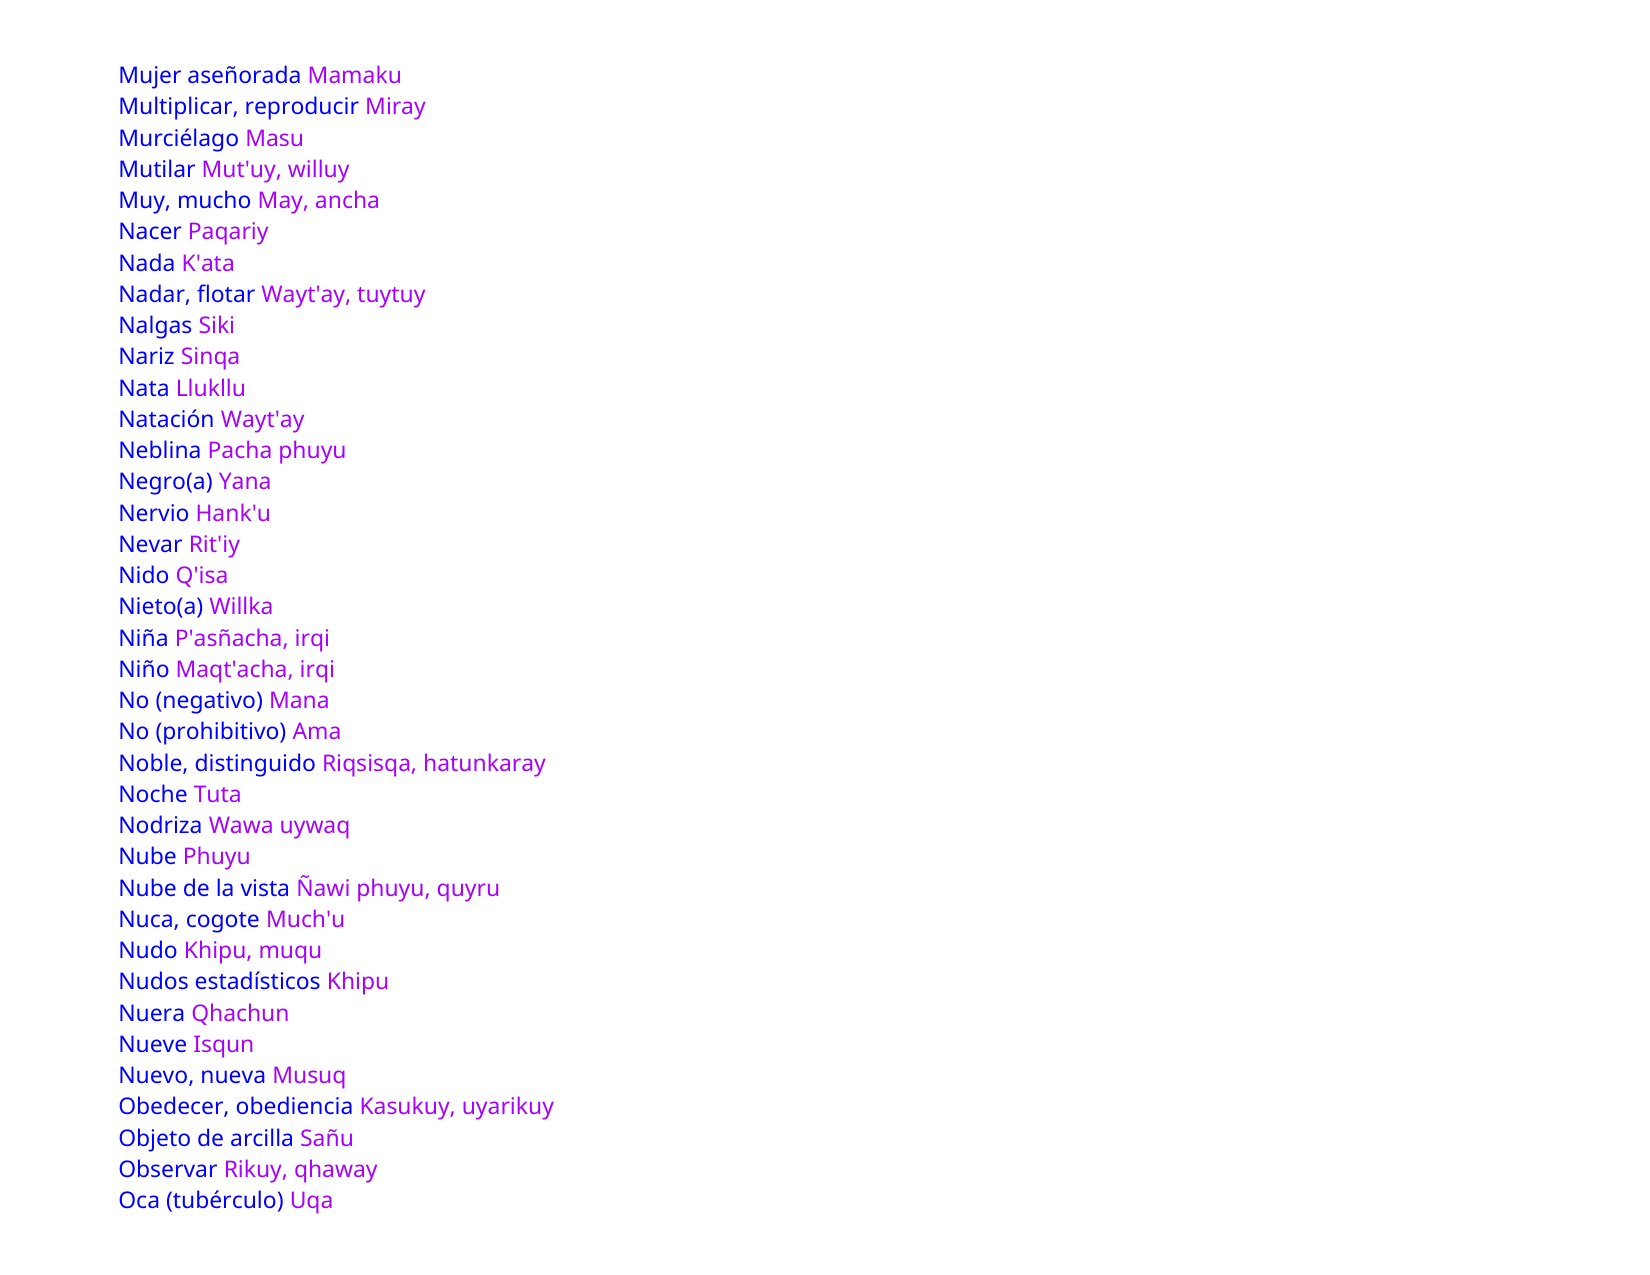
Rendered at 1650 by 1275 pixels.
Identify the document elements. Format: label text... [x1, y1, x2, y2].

text Nube Phuyu [118, 840, 1591, 872]
text Observar Rikuy, qhaway [118, 1153, 1591, 1184]
text Niño Maqt'acha, irqi [118, 653, 1591, 684]
text Nido Q'isa [118, 559, 1591, 590]
text Nata Llukllu [118, 372, 1591, 403]
text Noble, distinguido Riqsisqa, hatunkaray [118, 747, 1591, 778]
text Nalgas Siki [118, 309, 1591, 340]
text Noche Tuta [118, 778, 1591, 809]
text No (negativo) Mana [118, 684, 1591, 715]
text Negro(a) Yana [118, 465, 1591, 497]
text Objeto de arcilla Sañu [118, 1122, 1591, 1153]
text Nervio Hank'u [118, 497, 1591, 528]
text Nevar Rit'iy [118, 528, 1591, 559]
text Obedecer, obediencia Kasukuy, uyarikuy [118, 1090, 1591, 1122]
text No (prohibitivo) Ama [118, 715, 1591, 747]
text Nudos estadísticos Khipu [118, 965, 1591, 997]
text Nieto(a) Willka [118, 590, 1591, 622]
text Nube de la vista Ñawi phuyu, quyru [118, 872, 1591, 903]
text Niña P'asñacha, irqi [118, 622, 1591, 653]
text Natación Wayt'ay [118, 403, 1591, 434]
text Nuevo, nueva Musuq [118, 1059, 1591, 1090]
text Nuca, cogote Much'u [118, 903, 1591, 934]
text Nada K'ata [118, 247, 1591, 278]
text Nariz Sinqa [118, 340, 1591, 372]
text Nudo Khipu, muqu [118, 934, 1591, 965]
text Nacer Paqariy [118, 215, 1591, 247]
text Mutilar Mut'uy, willuy [118, 153, 1591, 184]
text Nuera Qhachun [118, 997, 1591, 1028]
text Nodriza Wawa uywaq [118, 809, 1591, 840]
text Neblina Pacha phuyu [118, 434, 1591, 465]
text Muy, mucho May, ancha [118, 184, 1591, 215]
text Multiplicar, reproducir Miray [118, 90, 1591, 122]
text Nadar, flotar Wayt'ay, tuytuy [118, 278, 1591, 309]
text Nueve Isqun [118, 1028, 1591, 1059]
text Oca (tubérculo) Uqa [118, 1184, 1591, 1215]
text Murciélago Masu [118, 122, 1591, 153]
text Mujer aseñorada Mamaku [118, 59, 1591, 90]
